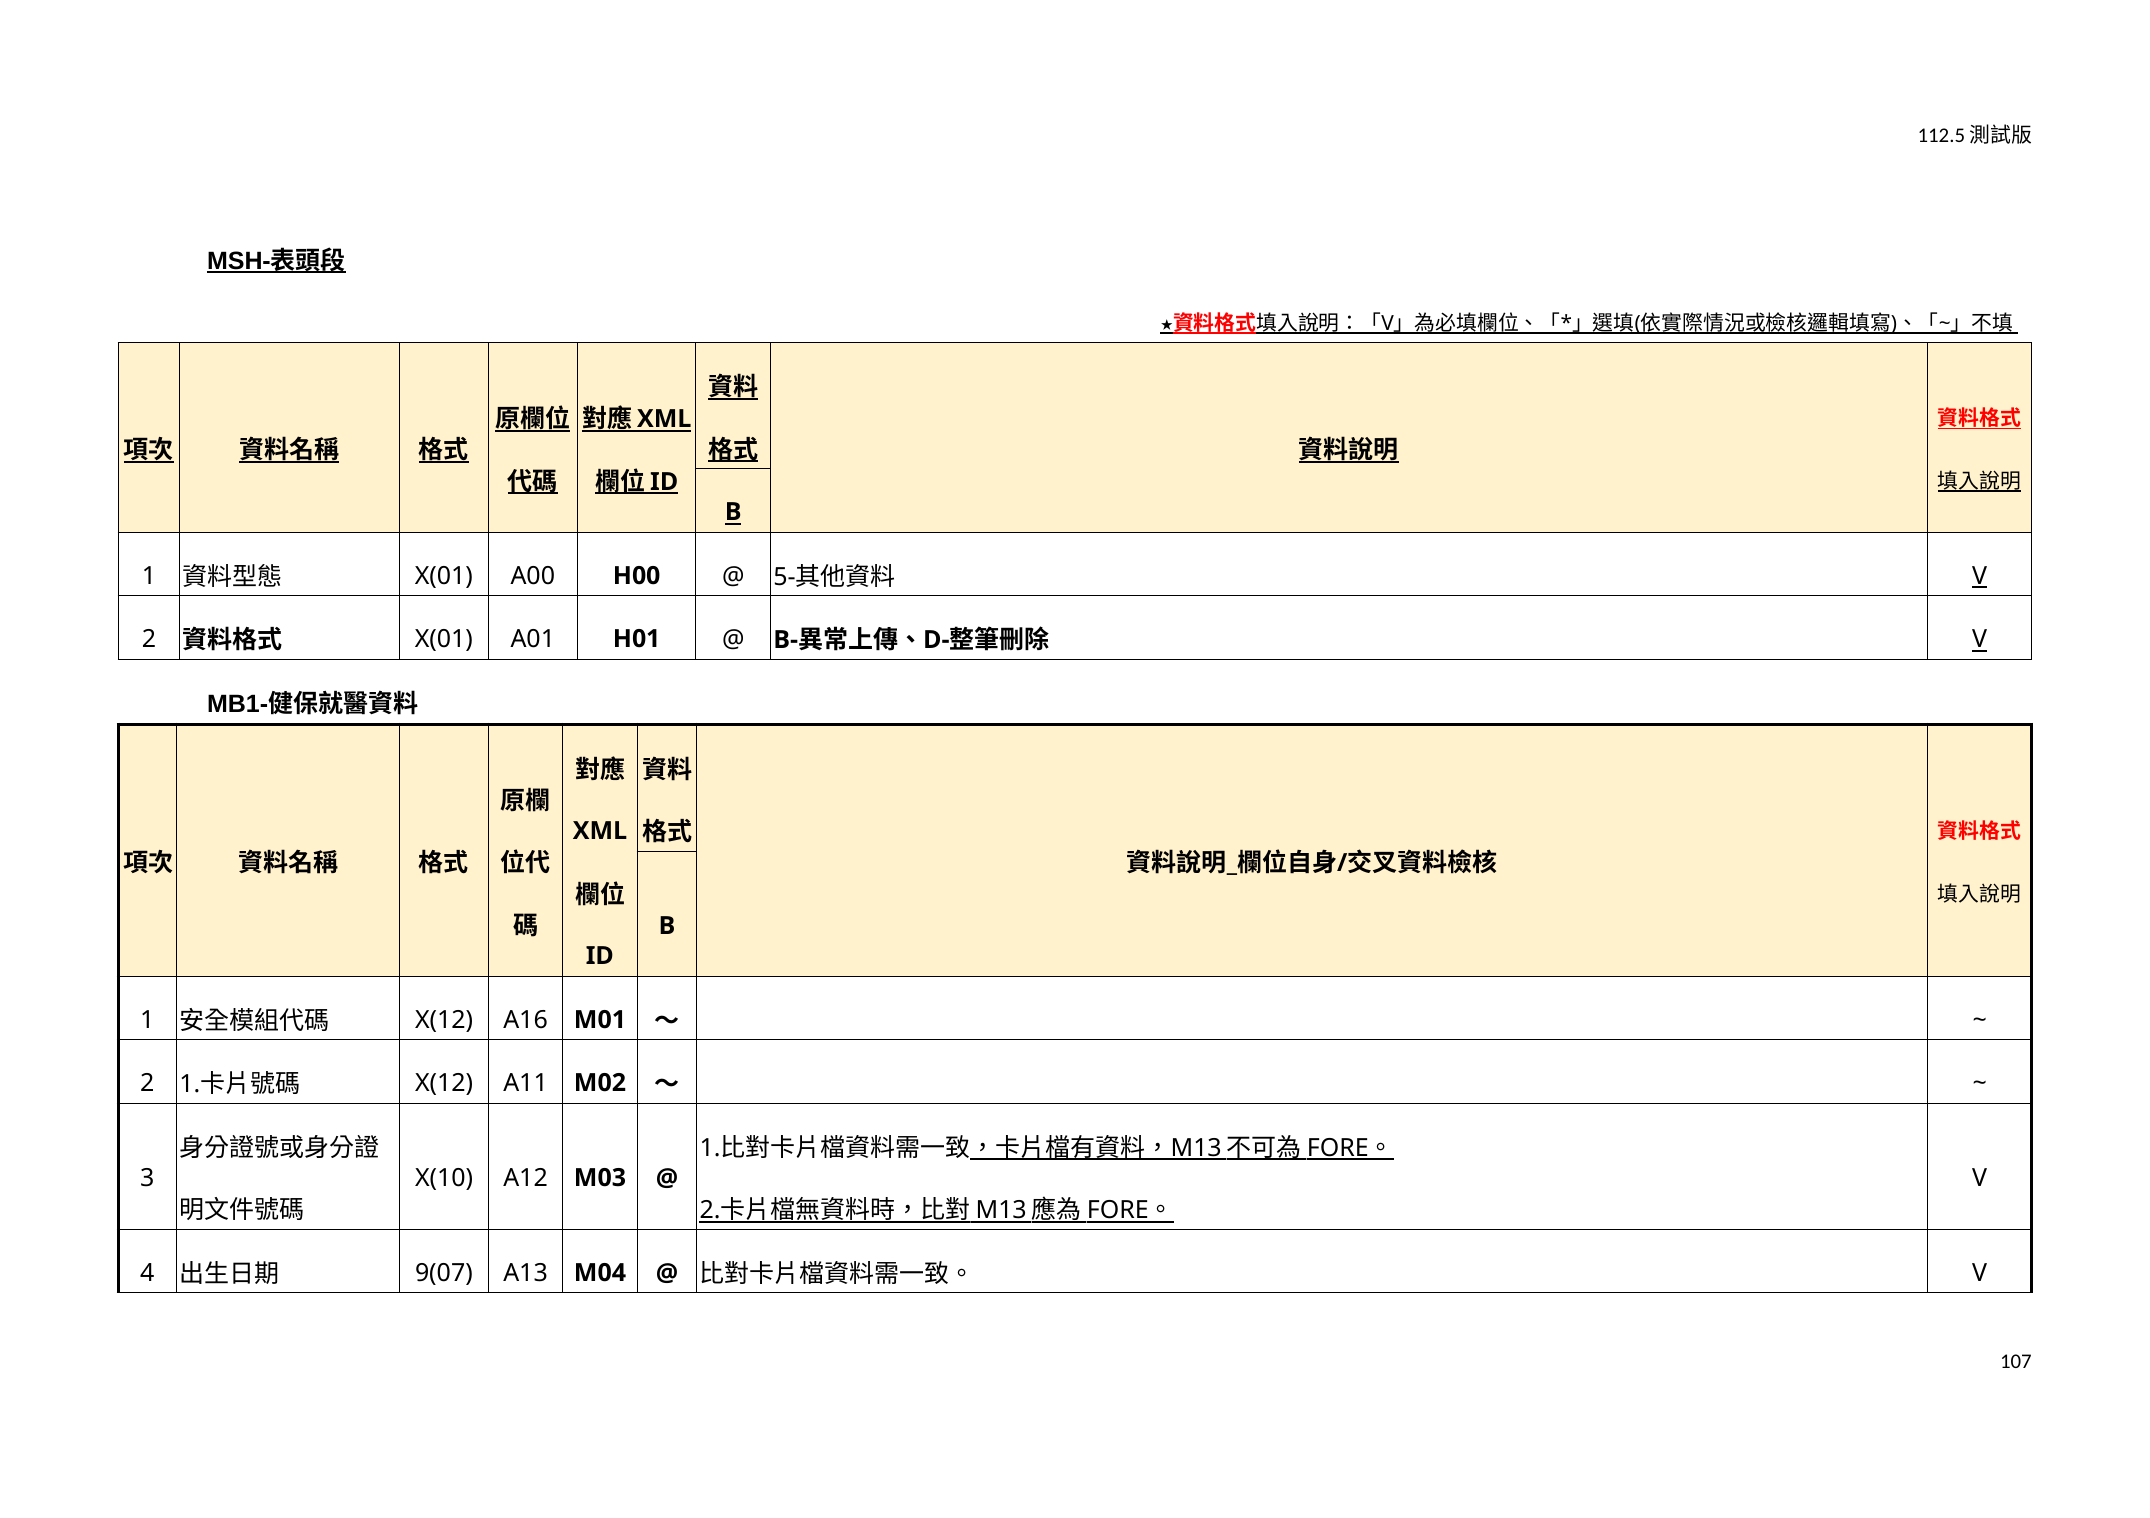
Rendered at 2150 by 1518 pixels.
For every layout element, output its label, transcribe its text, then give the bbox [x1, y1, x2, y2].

table_cell X(01) [400, 533, 488, 595]
table_cell 1.卡片號碼 [177, 1040, 399, 1103]
table_cell B [696, 469, 770, 532]
table_cell 1 [119, 533, 179, 595]
table_cell M02 [563, 1040, 637, 1103]
table_cell @ [638, 1230, 696, 1292]
table_cell 9(07) [400, 1230, 488, 1292]
table_header 格式 [400, 726, 488, 976]
table_cell V [1928, 533, 2031, 595]
table_cell 資料型態 [180, 533, 399, 595]
table_cell A12 [489, 1104, 562, 1229]
table_cell ～ [638, 977, 696, 1039]
table_cell A11 [489, 1040, 562, 1103]
table_cell [697, 977, 1927, 1039]
table_cell M04 [563, 1230, 637, 1292]
table_cell 比對卡片檔資料需一致。 [697, 1230, 1927, 1292]
table_cell V [1928, 596, 2031, 659]
table_cell 3 [120, 1104, 176, 1229]
table_cell 身分證號或身分證明文件號碼 [177, 1104, 399, 1229]
table_cell M03 [563, 1104, 637, 1229]
table_cell X(10) [400, 1104, 488, 1229]
table_cell 2 [120, 1040, 176, 1103]
table_header 資料格式填入說明 [1928, 343, 2031, 532]
table_cell B-異常上傳、D-整筆刪除 [771, 596, 1927, 659]
table_cell X(12) [400, 1040, 488, 1103]
table_cell V [1928, 1104, 2030, 1229]
table_cell H01 [578, 596, 695, 659]
table_cell @ [638, 1104, 696, 1229]
table_header 資料名稱 [177, 726, 399, 976]
table_header 資料格式填入說明 [1928, 726, 2030, 976]
subtitle MSH-表頭段 [207, 217, 2031, 280]
table_cell 4 [120, 1230, 176, 1292]
table_cell 1.比對卡片檔資料需一致，卡片檔有資料，M13不可為FORE。 2.卡片檔無資料時，比對M13應為FORE。 [697, 1104, 1927, 1229]
table_cell ~ [1928, 977, 2030, 1039]
table_cell A01 [489, 596, 577, 659]
table_cell 出生日期 [177, 1230, 399, 1292]
table_header 原欄位代碼 [489, 343, 577, 532]
table_header 資料說明_欄位自身/交叉資料檢核 [697, 726, 1927, 976]
table_header 項次 [120, 726, 176, 976]
table_cell ～ [638, 1040, 696, 1103]
table_header 格式 [400, 343, 488, 532]
table_cell A16 [489, 977, 562, 1039]
text ★資料格式填入說明：「V」為必填欄位、「*」選填(依實際情況或檢核邏輯填寫)、「~」不填 [118, 280, 2031, 342]
table_cell 2 [119, 596, 179, 659]
table_cell M01 [563, 977, 637, 1039]
table_header 對應XML欄位ID [578, 343, 695, 532]
table_header 項次 [119, 343, 179, 532]
table_header 資料格式 [638, 726, 696, 851]
table_cell A13 [489, 1230, 562, 1292]
table_cell 資料格式 [180, 596, 399, 659]
table_cell X(01) [400, 596, 488, 659]
table_cell B [638, 852, 696, 976]
table_cell X(12) [400, 977, 488, 1039]
table_cell A00 [489, 533, 577, 595]
table_cell 5-其他資料 [771, 533, 1927, 595]
table_cell H00 [578, 533, 695, 595]
table_cell @ [696, 596, 770, 659]
table_header 原欄位代碼 [489, 726, 562, 976]
table_cell [697, 1040, 1927, 1103]
table_cell ~ [1928, 1040, 2030, 1103]
table_header 資料格式 [696, 343, 770, 468]
table_header 對應XML欄位ID [563, 726, 637, 976]
table_cell 安全模組代碼 [177, 977, 399, 1039]
table_cell 1 [120, 977, 176, 1039]
table_header 資料名稱 [180, 343, 399, 532]
table_cell V [1928, 1230, 2030, 1292]
table_header 資料說明 [771, 343, 1927, 532]
subtitle MB1-健保就醫資料 [207, 660, 2031, 722]
table_cell @ [696, 533, 770, 595]
